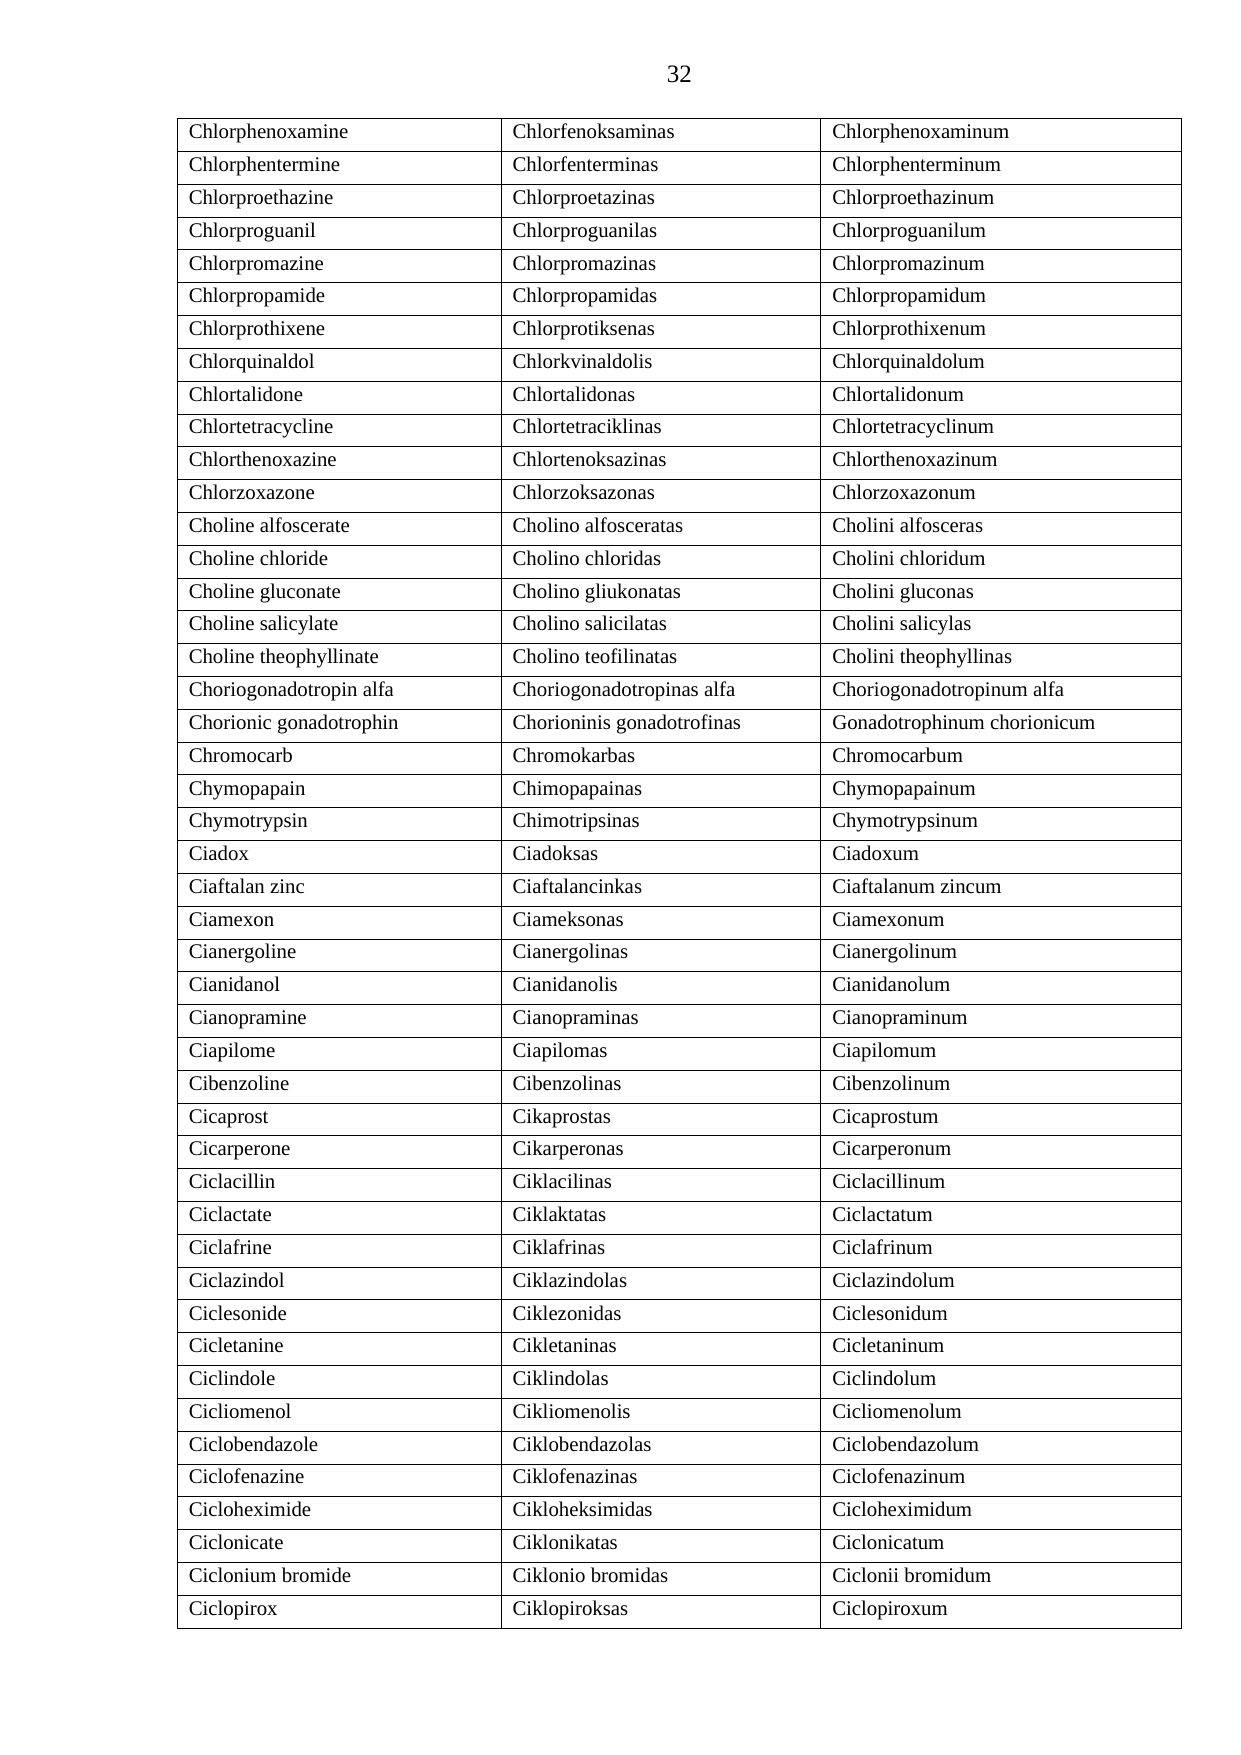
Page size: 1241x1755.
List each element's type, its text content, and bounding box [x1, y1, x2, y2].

table_cell Ciaftalan zinc [178, 874, 501, 906]
table_cell Chlorquinaldol [178, 349, 501, 381]
table_cell Chlortetracyclinum [821, 415, 1181, 446]
table_cell Chlorproguanilum [821, 218, 1181, 249]
table_cell Ciclactate [178, 1202, 501, 1234]
table_cell Ciamexon [178, 907, 501, 938]
table_cell Chlorpromazinum [821, 250, 1181, 282]
table_cell Ciclactatum [821, 1202, 1181, 1234]
table_cell Chlorproethazinum [821, 185, 1181, 217]
table_cell Cholino chloridas [502, 546, 820, 577]
table_cell Ciapilomum [821, 1038, 1181, 1070]
table_cell Ciclopirox [178, 1596, 501, 1627]
table_cell Ciclonicate [178, 1530, 501, 1562]
table_cell Cianidanolum [821, 972, 1181, 1004]
table_cell Ciclofenazinum [821, 1465, 1181, 1496]
table_cell Chlorquinaldolum [821, 349, 1181, 381]
table_cell Chlorpromazinas [502, 250, 820, 282]
table_cell Chlortetracycline [178, 415, 501, 446]
table_cell Cikliomenolis [502, 1399, 820, 1431]
table_cell Chlortalidonum [821, 382, 1181, 413]
table_cell Cibenzoline [178, 1071, 501, 1102]
table_cell Chlorthenoxazine [178, 447, 501, 479]
table_cell Cholini salicylas [821, 611, 1181, 643]
table_cell Chimotripsinas [502, 808, 820, 840]
table_cell Chymopapain [178, 775, 501, 807]
table_cell Ciclafrinum [821, 1235, 1181, 1267]
table_cell Choline chloride [178, 546, 501, 577]
table_cell Chlorfenterminas [502, 152, 820, 184]
table_cell Chymopapainum [821, 775, 1181, 807]
table_cell Ciklindolas [502, 1366, 820, 1398]
table_cell Cianopraminum [821, 1005, 1181, 1037]
table_cell Chromocarb [178, 743, 501, 774]
table_cell Ciclacillinum [821, 1169, 1181, 1201]
table_cell Ciaftalancinkas [502, 874, 820, 906]
table_cell Chlorphenoxaminum [821, 119, 1181, 151]
table_cell Cholini alfosceras [821, 513, 1181, 545]
table_cell Ciadoxum [821, 841, 1181, 873]
table_cell Cholino teofilinatas [502, 644, 820, 676]
table_cell Ciclofenazine [178, 1465, 501, 1496]
table_cell Ciadox [178, 841, 501, 873]
table_cell Ciapilome [178, 1038, 501, 1070]
table_cell Choline theophyllinate [178, 644, 501, 676]
table_cell Chlortalidonas [502, 382, 820, 413]
table_cell Cholini gluconas [821, 579, 1181, 610]
table_cell Chlorproethazine [178, 185, 501, 217]
table_cell Ciklonio bromidas [502, 1563, 820, 1595]
table_cell Cicletaninum [821, 1333, 1181, 1365]
table_cell Ciclindolum [821, 1366, 1181, 1398]
table_cell Chlorprotiksenas [502, 316, 820, 348]
table_cell Cholino alfosceratas [502, 513, 820, 545]
table_cell Chimopapainas [502, 775, 820, 807]
table_cell Chlorprothixenum [821, 316, 1181, 348]
table_cell Ciclacillin [178, 1169, 501, 1201]
table_cell Cianopramine [178, 1005, 501, 1037]
table_cell Chlorzoksazonas [502, 480, 820, 512]
table_cell Chlorphentermine [178, 152, 501, 184]
table_cell Ciclobendazolum [821, 1432, 1181, 1463]
table_cell Choline alfoscerate [178, 513, 501, 545]
table_cell Chlorkvinaldolis [502, 349, 820, 381]
table_cell Ciclazindolum [821, 1268, 1181, 1299]
table_cell Cholino gliukonatas [502, 579, 820, 610]
table_cell Ciclonii bromidum [821, 1563, 1181, 1595]
table_cell Ciclesonide [178, 1300, 501, 1332]
table_cell Cicletanine [178, 1333, 501, 1365]
table_cell Chlorzoxazone [178, 480, 501, 512]
table_cell Ciclesonidum [821, 1300, 1181, 1332]
table_cell Cianidanolis [502, 972, 820, 1004]
table_cell Ciclazindol [178, 1268, 501, 1299]
table_cell Cianopraminas [502, 1005, 820, 1037]
table_cell Chymotrypsinum [821, 808, 1181, 840]
table_cell Ciclafrine [178, 1235, 501, 1267]
table_cell Ciaftalanum zincum [821, 874, 1181, 906]
table_cell Chlorpropamidas [502, 283, 820, 315]
table_cell Chlorproetazinas [502, 185, 820, 217]
table_cell Ciamexonum [821, 907, 1181, 938]
table_cell Ciklofenazinas [502, 1465, 820, 1496]
table_cell Chlorprothixene [178, 316, 501, 348]
table_cell Chlortetraciklinas [502, 415, 820, 446]
table_cell Cicliomenolum [821, 1399, 1181, 1431]
table_cell Chlorthenoxazinum [821, 447, 1181, 479]
table_cell Ciklazindolas [502, 1268, 820, 1299]
table_cell Ciklafrinas [502, 1235, 820, 1267]
table_cell Gonadotrophinum chorionicum [821, 710, 1181, 742]
table_cell Chlorzoxazonum [821, 480, 1181, 512]
table_cell Chlorpromazine [178, 250, 501, 282]
table_cell Ciklezonidas [502, 1300, 820, 1332]
table_cell Chlorproguanil [178, 218, 501, 249]
table_cell Choriogonadotropin alfa [178, 677, 501, 709]
table_cell Cianergolinum [821, 940, 1181, 971]
table_cell Ciclindole [178, 1366, 501, 1398]
table_cell Cikloheksimidas [502, 1497, 820, 1529]
table_cell Cikaprostas [502, 1104, 820, 1135]
table_cell Cianergoline [178, 940, 501, 971]
table_cell Cholino salicilatas [502, 611, 820, 643]
table_cell Chlorfenoksaminas [502, 119, 820, 151]
table_cell Ciclonicatum [821, 1530, 1181, 1562]
table_cell Cibenzolinas [502, 1071, 820, 1102]
table_cell Cholini chloridum [821, 546, 1181, 577]
table_cell Cicloheximidum [821, 1497, 1181, 1529]
table_cell Cikarperonas [502, 1136, 820, 1168]
table_cell Ciclopiroxum [821, 1596, 1181, 1627]
table_cell Cicloheximide [178, 1497, 501, 1529]
table_cell Cikletaninas [502, 1333, 820, 1365]
table_cell Ciapilomas [502, 1038, 820, 1070]
table_cell Cianidanol [178, 972, 501, 1004]
table_cell Choline gluconate [178, 579, 501, 610]
table_cell Chlorpropamide [178, 283, 501, 315]
table_cell Cholini theophyllinas [821, 644, 1181, 676]
table_cell Cianergolinas [502, 940, 820, 971]
table_cell Cicaprost [178, 1104, 501, 1135]
table_cell Ciclonium bromide [178, 1563, 501, 1595]
table_cell Chlorproguanilas [502, 218, 820, 249]
table_cell Choriogonadotropinas alfa [502, 677, 820, 709]
table_cell Ciclobendazole [178, 1432, 501, 1463]
table_cell Chlorpropamidum [821, 283, 1181, 315]
table_cell Cicarperonum [821, 1136, 1181, 1168]
table_cell Ciadoksas [502, 841, 820, 873]
table_cell Cicliomenol [178, 1399, 501, 1431]
table_cell Ciklonikatas [502, 1530, 820, 1562]
table_cell Ciklopiroksas [502, 1596, 820, 1627]
table_cell Cibenzolinum [821, 1071, 1181, 1102]
table_cell Chorionic gonadotrophin [178, 710, 501, 742]
table_cell Chlorphenoxamine [178, 119, 501, 151]
table_cell Ciklacilinas [502, 1169, 820, 1201]
table_cell Chlorphenterminum [821, 152, 1181, 184]
table_cell Ciameksonas [502, 907, 820, 938]
table_cell Chlortenoksazinas [502, 447, 820, 479]
table_cell Chlortalidone [178, 382, 501, 413]
table_cell Cicarperone [178, 1136, 501, 1168]
table_cell Cicaprostum [821, 1104, 1181, 1135]
table_cell Chromocarbum [821, 743, 1181, 774]
table_cell Ciklaktatas [502, 1202, 820, 1234]
table_cell Ciklobendazolas [502, 1432, 820, 1463]
table_cell Chromokarbas [502, 743, 820, 774]
table_cell Chorioninis gonadotrofinas [502, 710, 820, 742]
table_cell Chymotrypsin [178, 808, 501, 840]
table_cell Choriogonadotropinum alfa [821, 677, 1181, 709]
table_cell Choline salicylate [178, 611, 501, 643]
